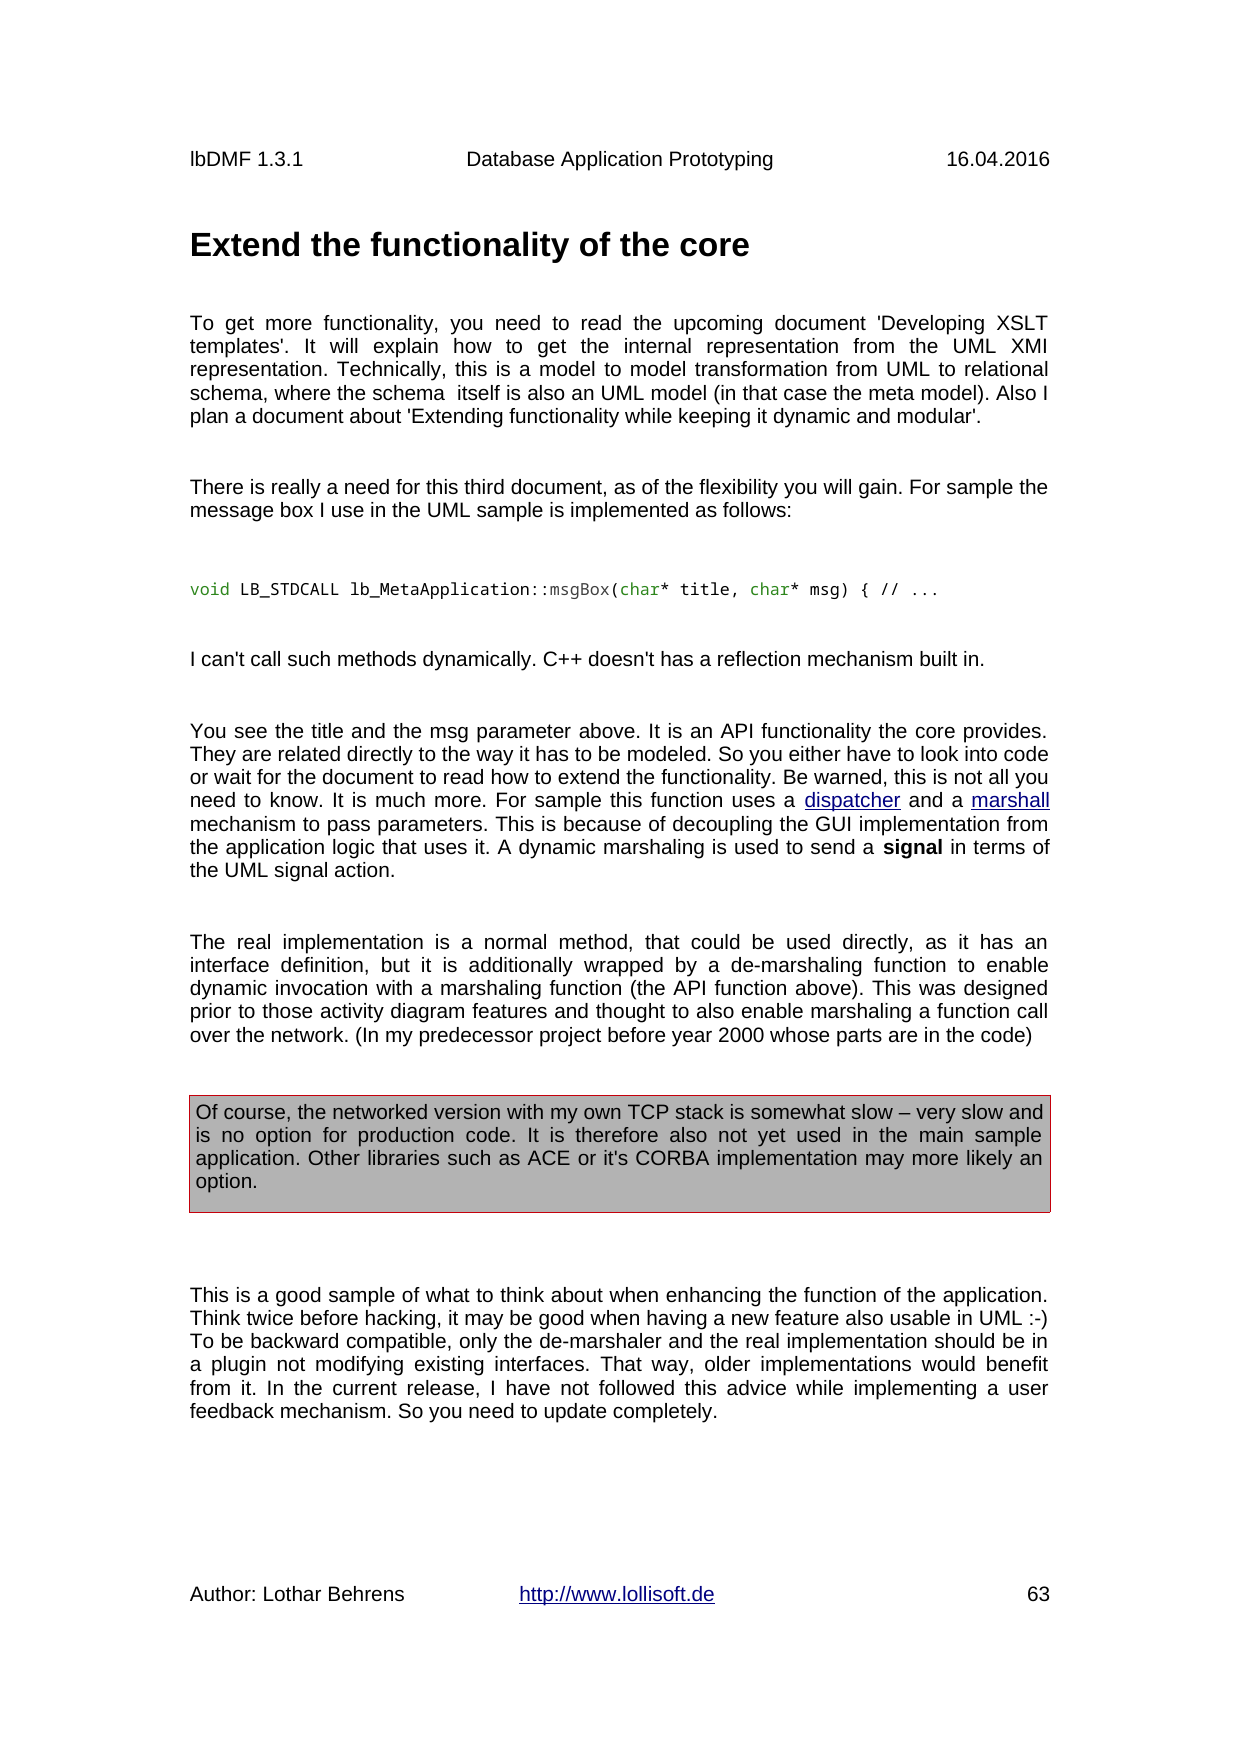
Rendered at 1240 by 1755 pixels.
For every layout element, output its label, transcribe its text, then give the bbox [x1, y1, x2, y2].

text void LB_STDCALL lb_MetaApplication::msgBox(char* title, char* msg) { // ... [189, 577, 1050, 600]
text There is really a need for this third document, as of the flexibility you will gain. For sample the message box I use in the UML sample is implemented as follows: [189, 476, 1050, 522]
text The real implementation is a normal method, that could be used directly, as it has an interface definition, but it is additionally wrapped by a de-marshaling function to enable dynamic invocation with a marshaling function (the API function above). This was designed prior to those activity diagram features and thought to also enable marshaling a function call over the network. (In my predecessor project before year 2000 whose parts are in the code) [189, 930, 1050, 1046]
table_header Of course, the networked version with my own TCP stack is somewhat slow – very slow and is no option for production code. It is therefore also not yet used in the main sample application. Other libraries such as ACE or it's CORBA implementation may more likely an option. [190, 1096, 1050, 1212]
text I can't call such methods dynamically. C++ doesn't has a reflection mechanism built in. [189, 648, 1050, 671]
text To get more functionality, you need to read the upcoming document 'Developing XSLT templates'. It will explain how to get the internal representation from the UML XMI representation. Technically, this is a model to model transformation from UML to relational schema, where the schema itself is also an UML model (in that case the meta model). Also I plan a document about 'Extending functionality while keeping it dynamic and modular'. [189, 311, 1050, 427]
subtitle Extend the functionality of the core [189, 226, 1050, 263]
text This is a good sample of what to think about when enhancing the function of the application. Think twice before hacking, it may be good when having a new feature also usable in UML :-) To be backward compatible, only the de-marshaler and the real implementation should be in a plugin not modifying existing interfaces. That way, older implementations would benefit from it. In the current release, I have not followed this advice while implementing a user feedback mechanism. So you need to update completely. [189, 1283, 1050, 1422]
text You see the title and the msg parameter above. It is an API functionality the core provides. They are related directly to the way it has to be modeled. So you either have to look into code or wait for the document to read how to extend the functionality. Be warned, this is not all you need to know. It is much more. For sample this function uses a dispatcher and a marshall mechanism to pass parameters. This is because of decoupling the GUI implementation from the application logic that uses it. A dynamic marshaling is used to send a signal in terms of the UML signal action. [189, 719, 1050, 882]
